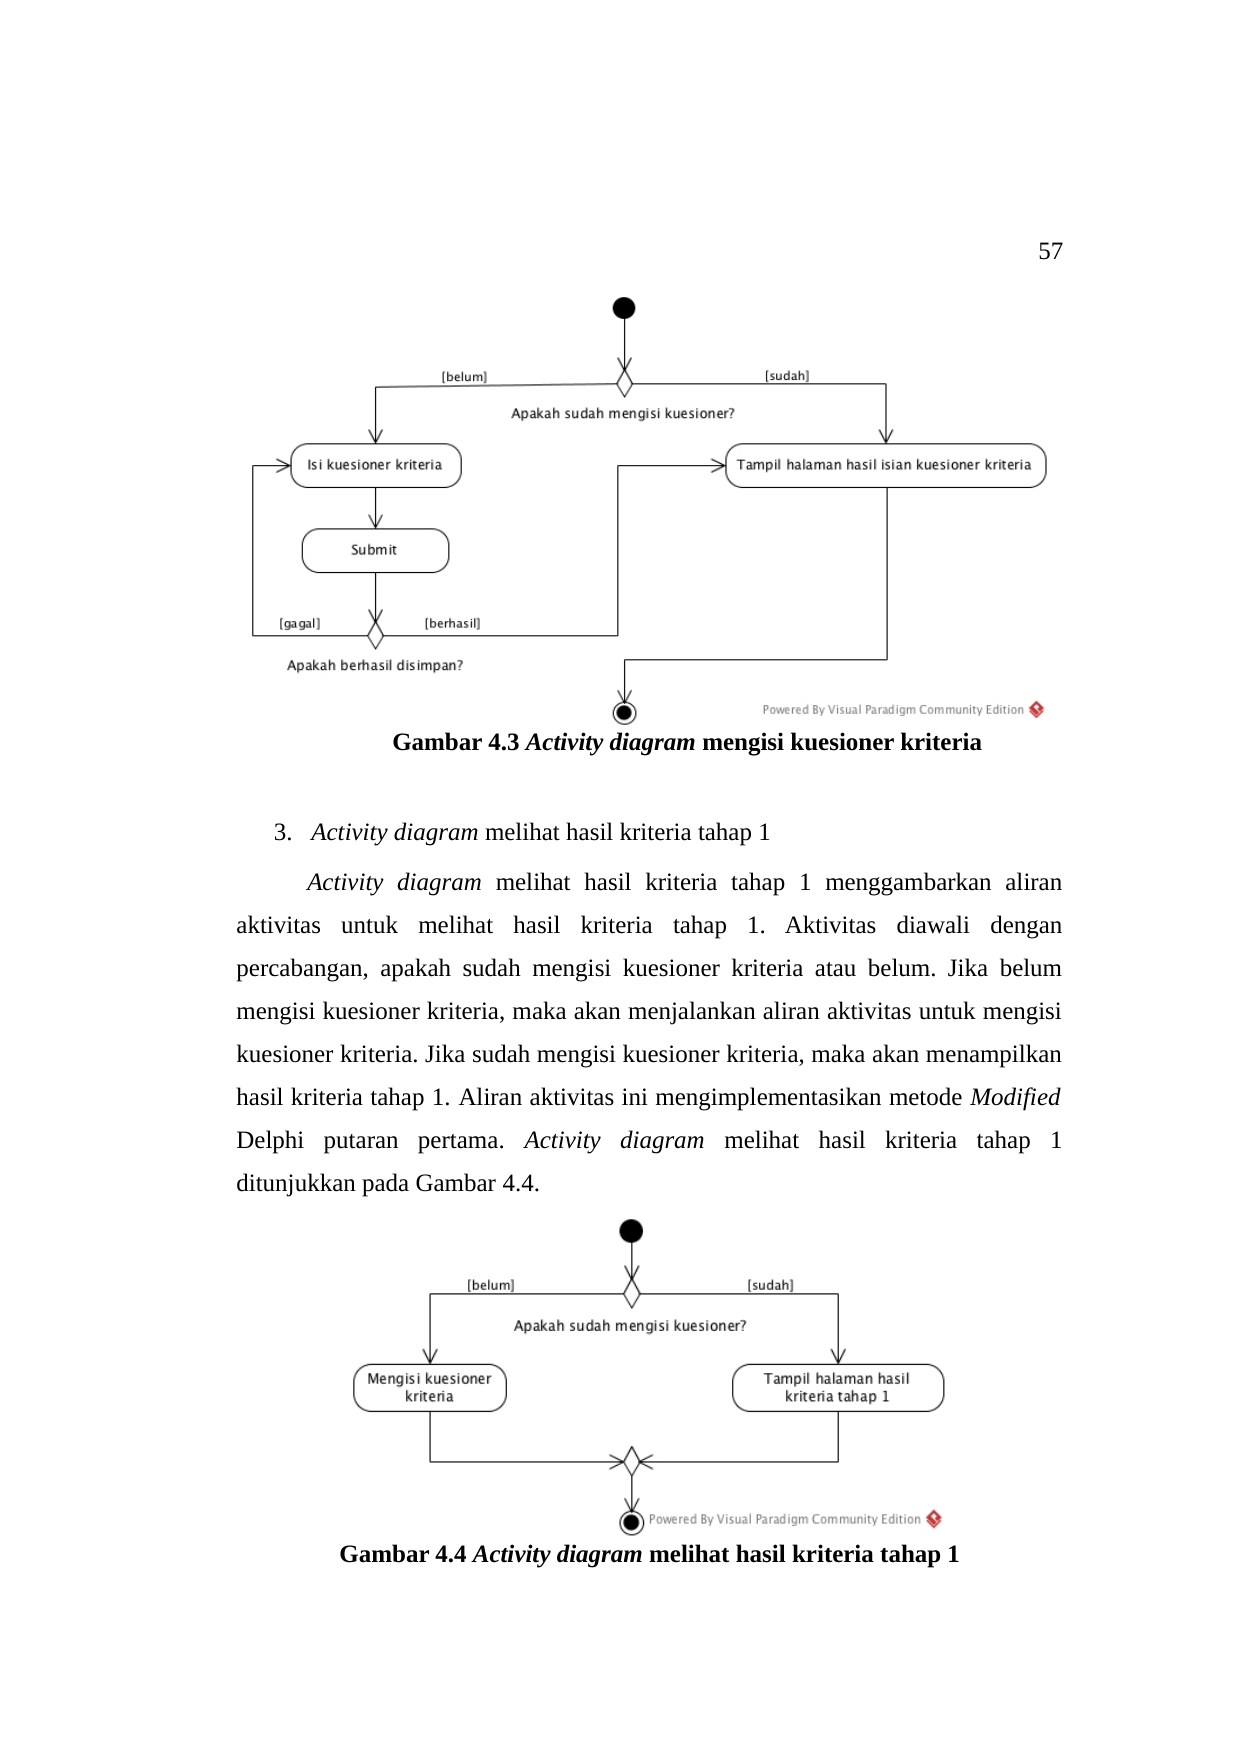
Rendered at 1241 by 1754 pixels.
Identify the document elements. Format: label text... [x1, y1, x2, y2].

text Activity diagram melihat hasil kriteria tahap 1 menggambarkan aliran aktivitas untuk melihat hasil kriteria tahap 1. Aktivitas diawali dengan percabangan, apakah sudah mengisi kuesioner kriteria atau belum. Jika belum mengisi kuesioner kriteria, maka akan menjalankan aliran aktivitas untuk mengisi kuesioner kriteria. Jika sudah mengisi kuesioner kriteria, maka akan menampilkan hasil kriteria tahap 1. Aliran aktivitas ini mengimplementasikan metode Modified Delphi putaran pertama. Activity diagram melihat hasil kriteria tahap 1 ditunjukkan pada Gambar 4.4. [236, 867, 1063, 1197]
text Gambar 4.4 Activity diagram melihat hasil kriteria tahap 1 [236, 1539, 1063, 1567]
picture [250, 295, 1049, 728]
list Gambar 4.3 Activity diagram mengisi kuesioner kriteria [274, 728, 1063, 756]
list Activity diagram melihat hasil kriteria tahap 1 [274, 817, 1063, 846]
picture [351, 1217, 948, 1539]
